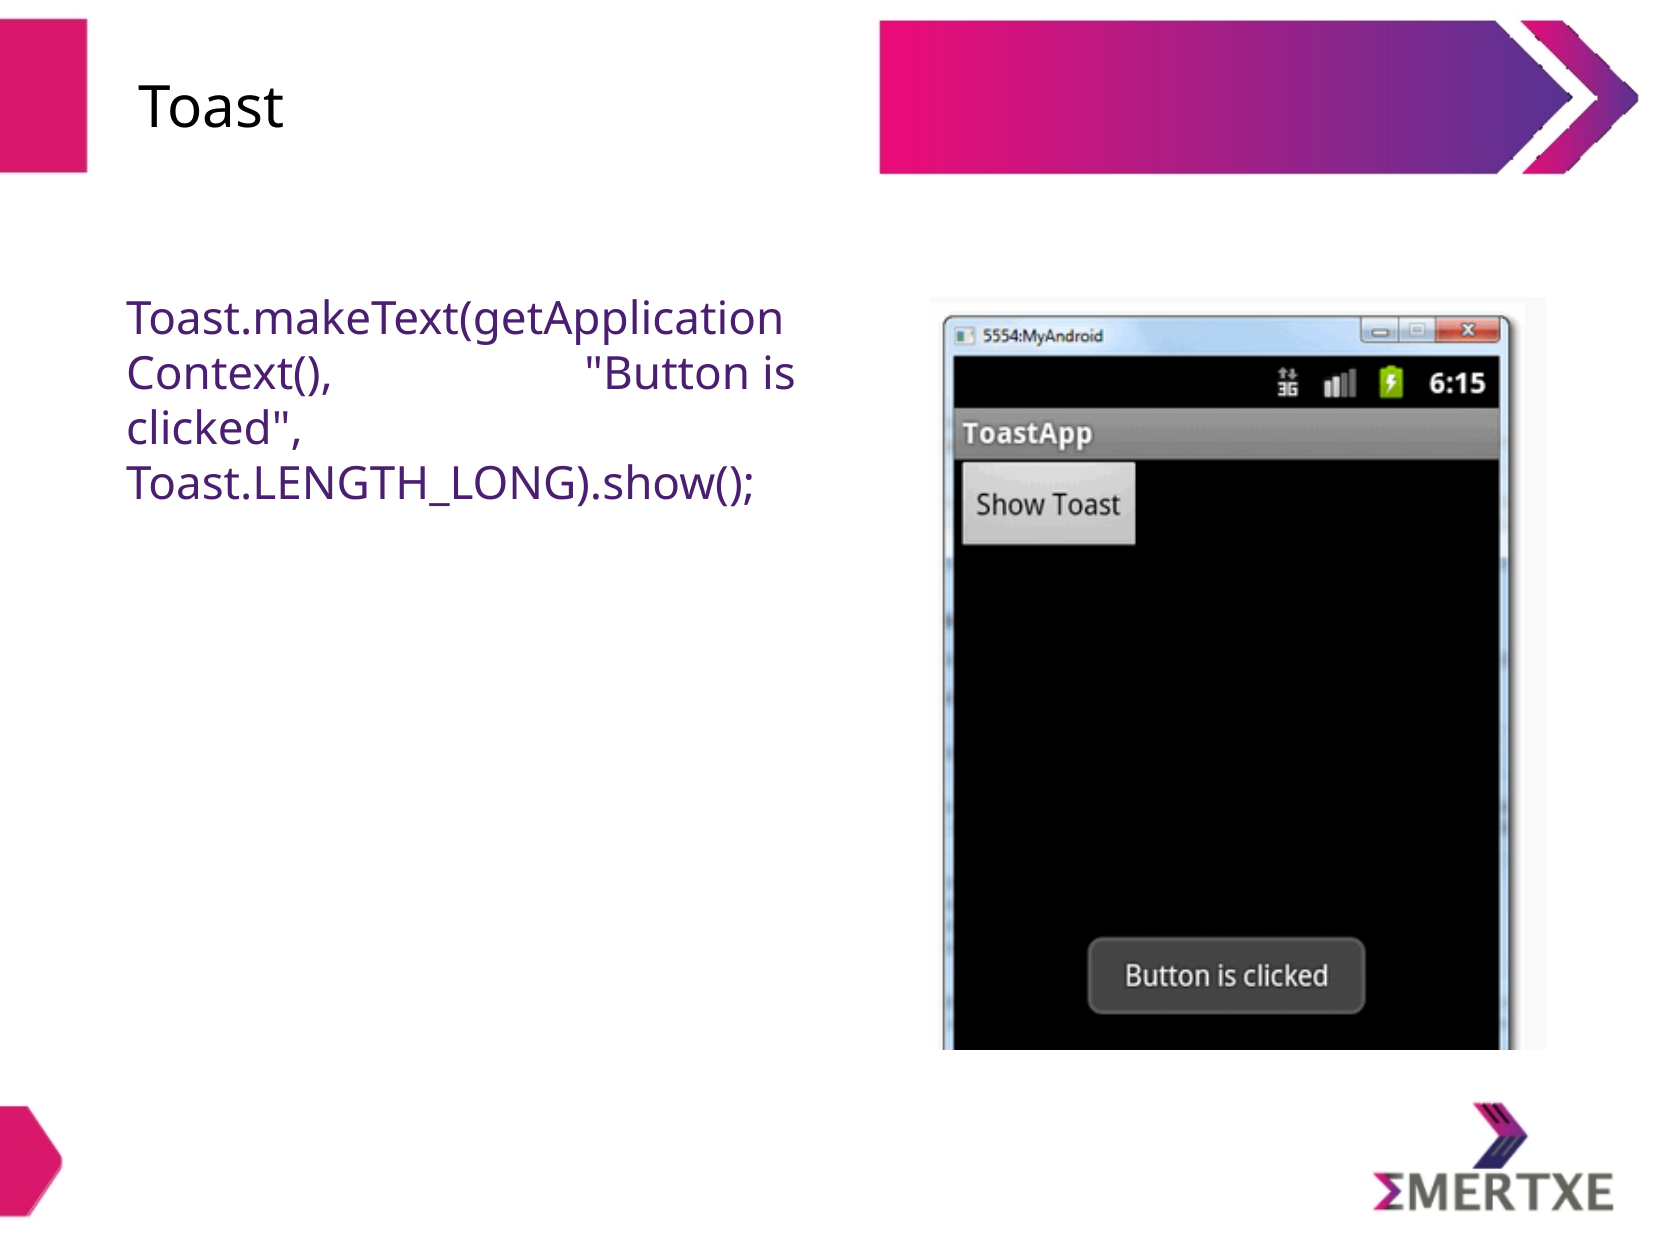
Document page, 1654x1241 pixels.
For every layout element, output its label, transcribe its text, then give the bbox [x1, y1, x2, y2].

picture [0, 0, 1654, 1241]
list Toast.makeText(getApplicationContext(), "Button is clicked", Toast.LENGTH_LONG).show(); [55, 280, 822, 1001]
title Toast [124, 28, 1654, 181]
